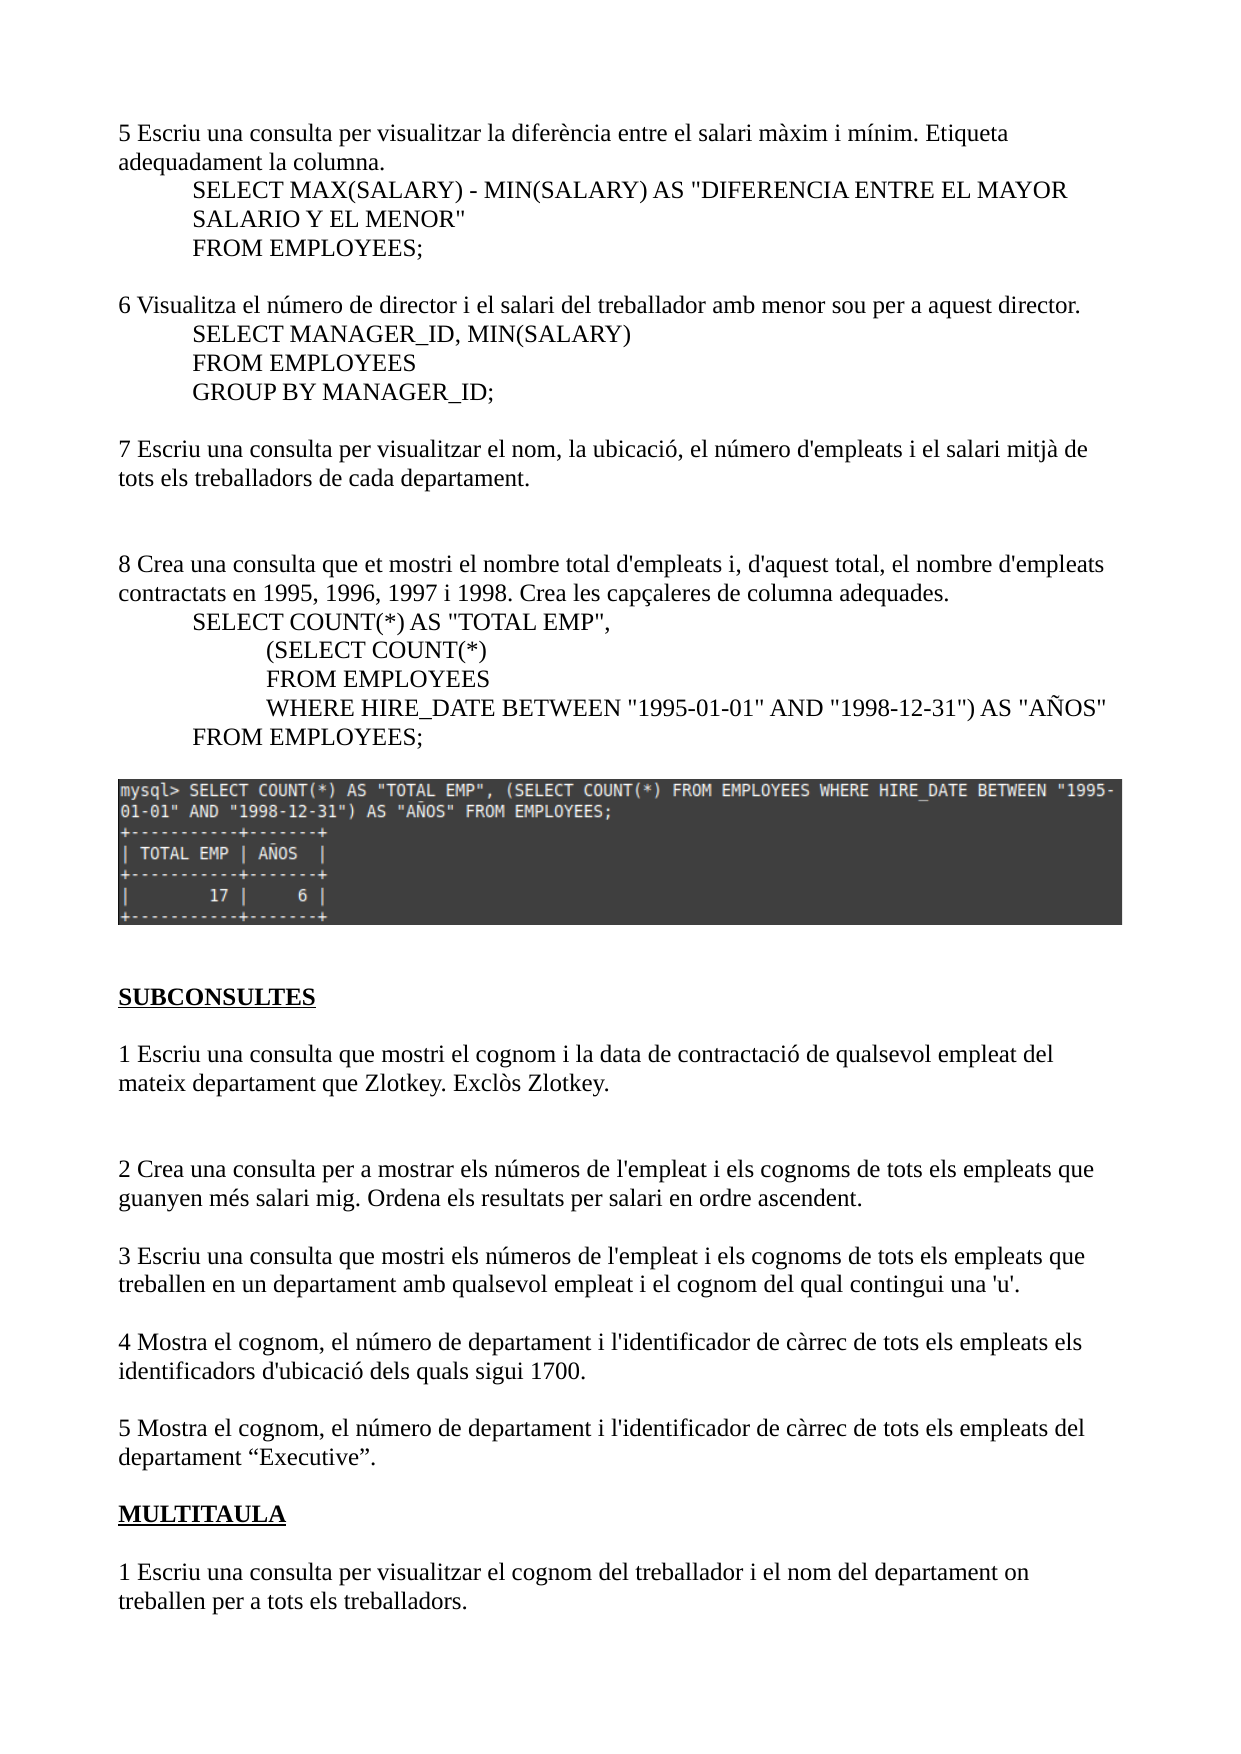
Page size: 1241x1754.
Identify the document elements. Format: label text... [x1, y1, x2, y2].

text FROM EMPLOYEES; [118, 233, 1122, 262]
text 5 Escriu una consulta per visualitzar la diferència entre el salari màxim i mínim. Etiqueta adequadament la columna. [118, 118, 1122, 176]
text SELECT MANAGER_ID, MIN(SALARY) [118, 319, 1122, 348]
text 1 Escriu una consulta per visualitzar el cognom del treballador i el nom del departament on treballen per a tots els treballadors. [118, 1557, 1122, 1614]
text 4 Mostra el cognom, el número de departament i l'identificador de càrrec de tots els empleats els identificadors d'ubicació dels quals sigui 1700. [118, 1327, 1122, 1384]
text FROM EMPLOYEES [118, 664, 1122, 693]
text 3 Escriu una consulta que mostri els números de l'empleat i els cognoms de tots els empleats que treballen en un departament amb qualsevol empleat i el cognom del qual contingui una 'u'. [118, 1241, 1122, 1298]
picture [118, 779, 1123, 925]
text WHERE HIRE_DATE BETWEEN "1995-01-01" AND "1998-12-31") AS "AÑOS" FROM EMPLOYEES; [118, 693, 1122, 751]
text SELECT MAX(SALARY) - MIN(SALARY) AS "DIFERENCIA ENTRE EL MAYOR SALARIO Y EL MENOR" [118, 176, 1122, 233]
text MULTITAULA [118, 1499, 1122, 1528]
text FROM EMPLOYEES [118, 348, 1122, 377]
text 7 Escriu una consulta per visualitzar el nom, la ubicació, el número d'empleats i el salari mitjà de tots els treballadors de cada departament. [118, 434, 1122, 492]
text 6 Visualitza el número de director i el salari del treballador amb menor sou per a aquest director. [118, 291, 1122, 319]
text (SELECT COUNT(*) [118, 636, 1122, 664]
text 1 Escriu una consulta que mostri el cognom i la data de contractació de qualsevol empleat del mateix departament que Zlotkey. Exclòs Zlotkey. [118, 1039, 1122, 1097]
text SUBCONSULTES [118, 982, 1122, 1011]
text GROUP BY MANAGER_ID; [118, 377, 1122, 406]
text 5 Mostra el cognom, el número de departament i l'identificador de càrrec de tots els empleats del departament “Executive”. [118, 1413, 1122, 1471]
text SELECT COUNT(*) AS "TOTAL EMP", [118, 607, 1122, 636]
text 8 Crea una consulta que et mostri el nombre total d'empleats i, d'aquest total, el nombre d'empleats contractats en 1995, 1996, 1997 i 1998. Crea les capçaleres de columna adequades. [118, 549, 1122, 607]
text 2 Crea una consulta per a mostrar els números de l'empleat i els cognoms de tots els empleats que guanyen més salari mig. Ordena els resultats per salari en ordre ascendent. [118, 1154, 1122, 1212]
